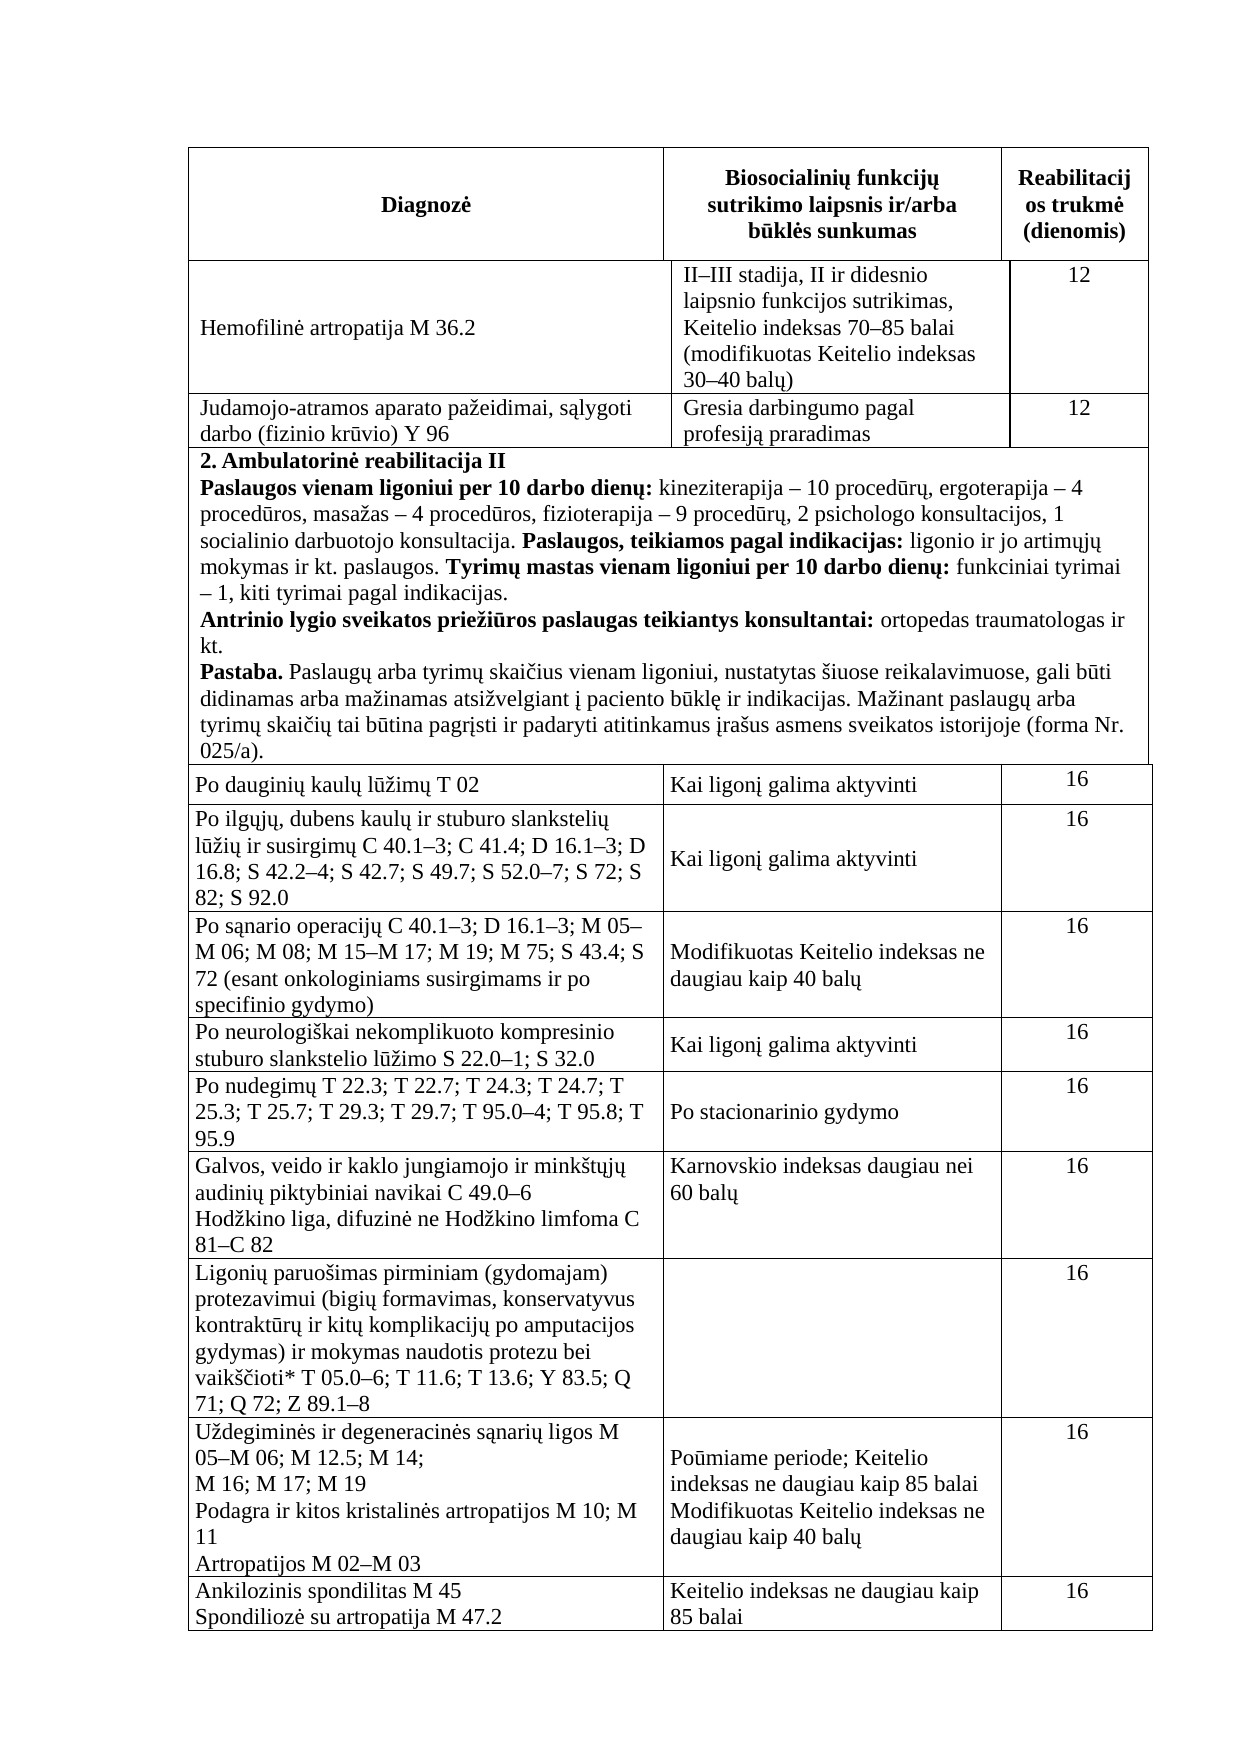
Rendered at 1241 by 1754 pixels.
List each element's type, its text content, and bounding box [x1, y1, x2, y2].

table_cell 16 [1002, 765, 1152, 804]
table_cell [664, 1259, 1001, 1417]
table_cell Kai ligonį galima aktyvinti [664, 1018, 1001, 1071]
table_cell II–III stadija, II ir didesnio laipsnio funkcijos sutrikimas, Keitelio indeksas 70–85 balai (modifikuotas Keitelio indeksas 30–40 balų) [672, 261, 1009, 393]
table_cell Po nudegimų T 22.3; T 22.7; T 24.3; T 24.7; T 25.3; T 25.7; T 29.3; T 29.7; T 95.0–4; T 95.8; T 95.9 [189, 1072, 663, 1151]
table_cell Modifikuotas Keitelio indeksas ne daugiau kaip 40 balų [664, 912, 1001, 1017]
table_cell Ligonių paruošimas pirminiam (gydomajam) protezavimui (bigių formavimas, konservatyvus kontraktūrų ir kitų komplikacijų po amputacijos gydymas) ir mokymas naudotis protezu bei vaikščioti* T 05.0–6; T 11.6; T 13.6; Y 83.5; Q 71; Q 72; Z 89.1–8 [189, 1259, 663, 1417]
table_cell Karnovskio indeksas daugiau nei 60 balų [664, 1152, 1001, 1258]
table_cell Ankilozinis spondilitas M 45 Spondiliozė su artropatija M 47.2 [189, 1577, 663, 1630]
table_header Diagnozė [189, 148, 663, 260]
table_cell [1149, 393, 1153, 447]
table_cell 12 [1011, 394, 1148, 447]
table_cell 16 [1002, 912, 1152, 1017]
table_cell Uždegiminės ir degeneracinės sąnarių ligos M 05–M 06; M 12.5; M 14; M 16; M 17; M 19 Podagra ir kitos kristalinės artropatijos M 10; M 11 Artropatijos M 02–M 03 [189, 1418, 663, 1576]
table_cell Galvos, veido ir kaklo jungiamojo ir minkštųjų audinių piktybiniai navikai C 49.0–6 Hodžkino liga, difuzinė ne Hodžkino limfoma C 81–C 82 [189, 1152, 663, 1258]
table_cell 16 [1002, 1418, 1152, 1576]
table_cell [1149, 447, 1153, 764]
table_cell Po dauginių kaulų lūžimų T 02 [189, 765, 663, 804]
table_cell 16 [1002, 1152, 1152, 1258]
table_cell 16 [1002, 1018, 1152, 1071]
table_header Biosocialinių funkcijų sutrikimo laipsnis ir/arba būklės sunkumas [664, 148, 1001, 260]
table_header [1149, 177, 1153, 260]
table_cell Kai ligonį galima aktyvinti [664, 805, 1001, 911]
table_cell Hemofilinė artropatija M 36.2 [189, 261, 671, 393]
table_cell Po ilgųjų, dubens kaulų ir stuburo slankstelių lūžių ir susirgimų C 40.1–3; C 41.4; D 16.1–3; D 16.8; S 42.2–4; S 42.7; S 49.7; S 52.0–7; S 72; S 82; S 92.0 [189, 805, 663, 911]
table_cell 16 [1002, 1072, 1152, 1151]
table_cell [1149, 260, 1153, 393]
table_cell 16 [1002, 805, 1152, 911]
table_cell 12 [1011, 261, 1148, 393]
table_cell 16 [1002, 1577, 1152, 1630]
table_cell Kai ligonį galima aktyvinti [664, 765, 1001, 804]
table_cell Po sąnario operacijų C 40.1–3; D 16.1–3; M 05–M 06; M 08; M 15–M 17; M 19; M 75; S 43.4; S 72 (esant onkologiniams susirgimams ir po specifinio gydymo) [189, 912, 663, 1017]
table_cell 2. Ambulatorinė reabilitacija II Paslaugos vienam ligoniui per 10 darbo dienų: kineziterapija – 10 procedūrų, ergoterapija – 4 procedūros, masažas – 4 procedūros, fizioterapija – 9 procedūrų, 2 psichologo konsultacijos, 1 socialinio darbuotojo konsultacija. Paslaugos, teikiamos pagal indikacijas: ligonio ir jo artimųjų mokymas ir kt. paslaugos. Tyrimų mastas vienam ligoniui per 10 darbo dienų: funkciniai tyrimai – 1, kiti tyrimai pagal indikacijas. Antrinio lygio sveikatos priežiūros paslaugas teikiantys konsultantai: ortopedas traumatologas ir kt. Pastaba. Paslaugų arba tyrimų skaičius vienam ligoniui, nustatytas šiuose reikalavimuose, gali būti didinamas arba mažinamas atsižvelgiant į paciento būklę ir indikacijas. Mažinant paslaugų arba tyrimų skaičių tai būtina pagrįsti ir padaryti atitinkamus įrašus asmens sveikatos istorijoje (forma Nr. 025/a). [189, 448, 1148, 764]
table_cell Keitelio indeksas ne daugiau kaip 85 balai [664, 1577, 1001, 1630]
table_header Reabilitacijos trukmė (dienomis) [1002, 148, 1148, 260]
table_cell Poūmiame periode; Keitelio indeksas ne daugiau kaip 85 balai Modifikuotas Keitelio indeksas ne daugiau kaip 40 balų [664, 1418, 1001, 1576]
table_cell 16 [1002, 1259, 1152, 1417]
table_cell Po stacionarinio gydymo [664, 1072, 1001, 1151]
table_cell Po neurologiškai nekomplikuoto kompresinio stuburo slankstelio lūžimo S 22.0–1; S 32.0 [189, 1018, 663, 1071]
